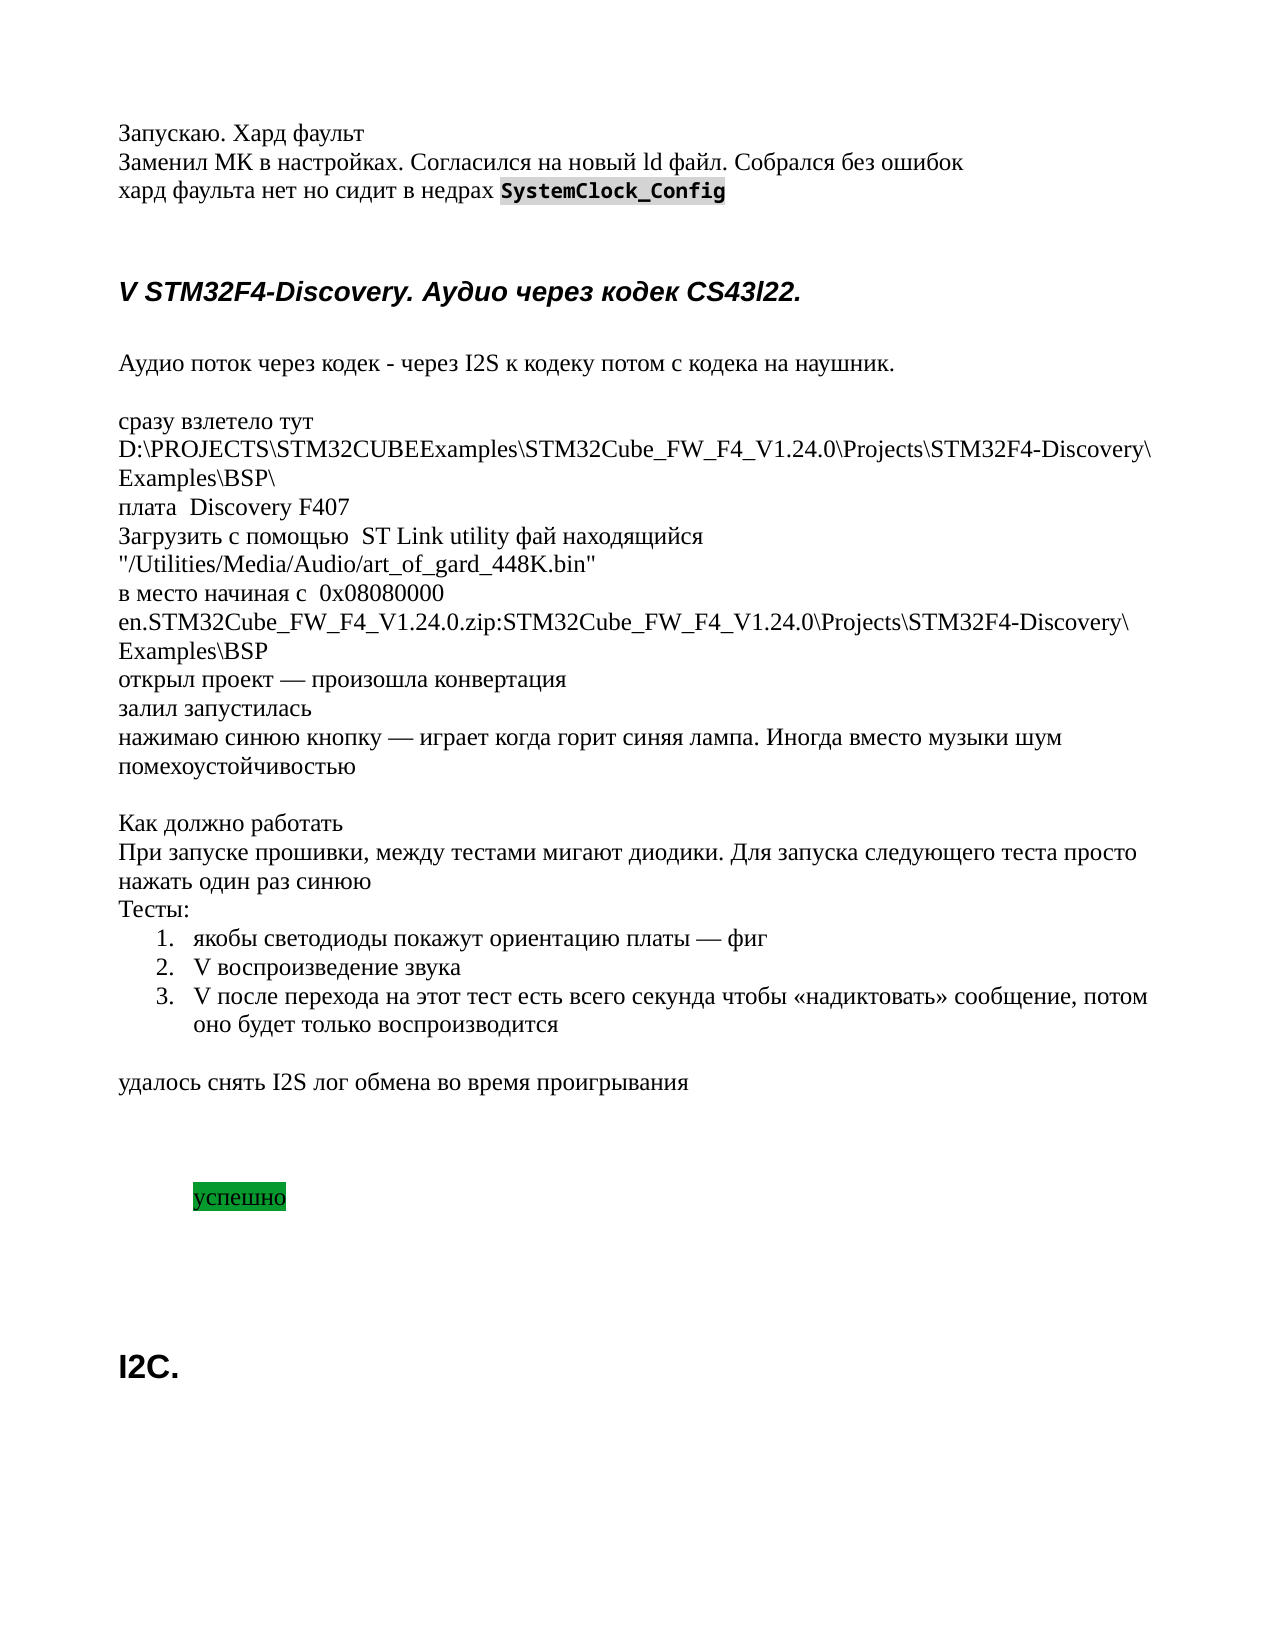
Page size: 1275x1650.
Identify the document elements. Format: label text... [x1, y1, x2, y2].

list V после перехода на этот тест есть всего секунда чтобы «надиктовать» сообщение, потом оно будет только воспроизводится [156, 981, 1157, 1038]
text залил запустилась [118, 693, 1157, 722]
text Загрузить с помощью ST Link utility фай находящийся [118, 521, 1157, 549]
text открыл проект — произошла конвертация [118, 664, 1157, 693]
text хард фаульта нет но сидит в недрах SystemClock_Config [118, 176, 1157, 205]
text При запуске прошивки, между тестами мигают диодики. Для запуска следующего теста просто нажать один раз синюю [118, 837, 1157, 894]
list якобы светодиоды покажут ориентацию платы — фиг [156, 923, 1157, 952]
text успешно [118, 1182, 1157, 1211]
text en.STM32Cube_FW_F4_V1.24.0.zip:STM32Cube_FW_F4_V1.24.0\Projects\STM32F4-Discovery\Examples\BSP [118, 607, 1157, 664]
subtitle V STM32F4-Discovery. Аудио через кодек CS43l22. [118, 275, 1157, 307]
text Как должно работать [118, 808, 1157, 837]
list V воспроизведение звука [156, 952, 1157, 981]
text D:\PROJECTS\STM32CUBEExamples\STM32Cube_FW_F4_V1.24.0\Projects\STM32F4-Discovery\Examples\BSP\ [118, 434, 1157, 492]
text нажимаю синюю кнопку — играет когда горит синяя лампа. Иногда вместо музыки шум помехоустойчивостью [118, 722, 1157, 779]
text Запускаю. Хард фаульт [118, 118, 1157, 147]
text плата Discovery F407 [118, 492, 1157, 521]
subtitle I2C. [118, 1347, 1157, 1385]
text "/Utilities/Media/Audio/art_of_gard_448K.bin" [118, 549, 1157, 578]
text удалось снять I2S лог обмена во время проигрывания [118, 1067, 1157, 1096]
text в место начиная с 0x08080000 [118, 578, 1157, 607]
text Аудио поток через кодек - через I2S к кодеку потом с кодека на наушник. [118, 348, 1157, 377]
text сразу взлетело тут [118, 406, 1157, 434]
text Тесты: [118, 894, 1157, 923]
text Заменил МК в настройках. Согласился на новый ld файл. Собрался без ошибок [118, 147, 1157, 176]
